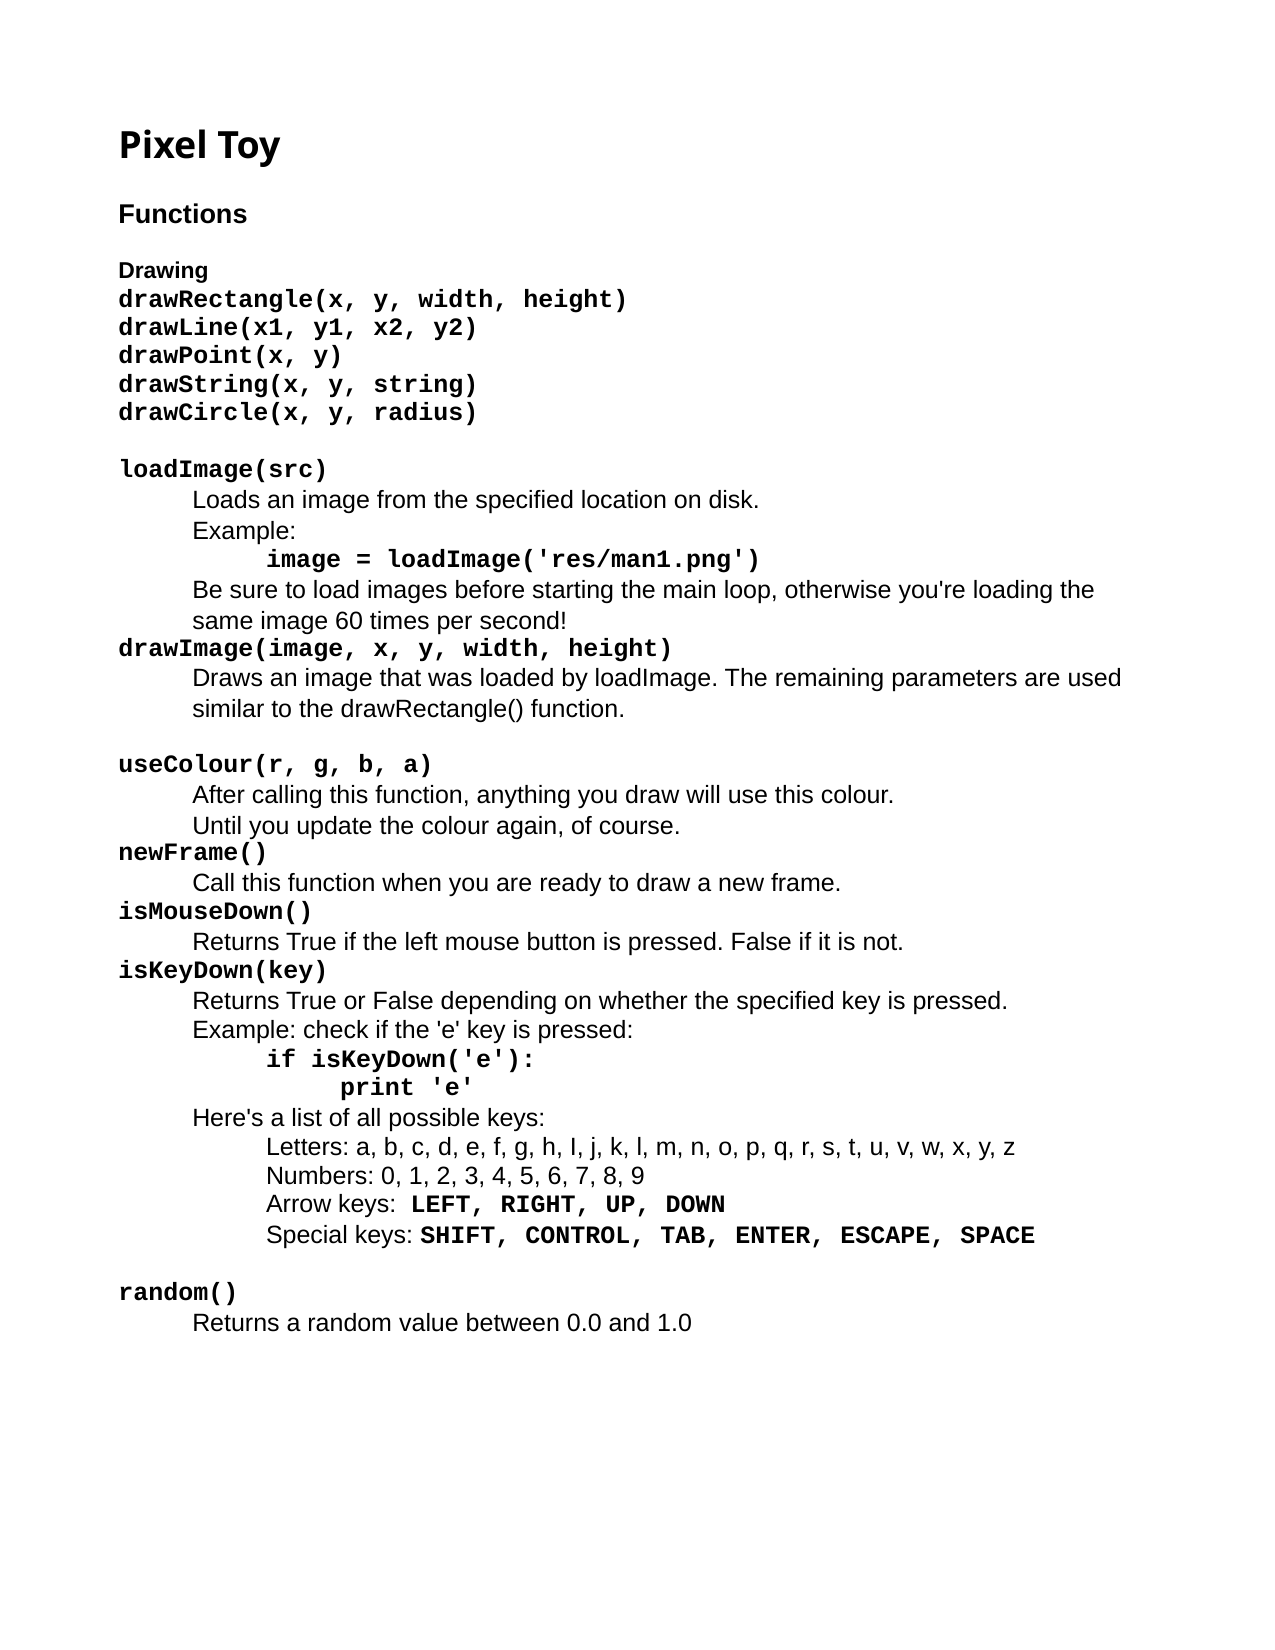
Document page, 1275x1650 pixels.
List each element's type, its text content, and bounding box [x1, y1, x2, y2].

text Drawing [118, 257, 1157, 286]
text isKeyDown(key) [118, 958, 1157, 986]
text drawString(x, y, string) [118, 371, 1157, 400]
text Returns True if the left mouse button is pressed. False if it is not. [118, 927, 1157, 958]
text Functions [118, 198, 1157, 229]
text Call this function when you are ready to draw a new frame. [118, 868, 1157, 899]
text Returns True or False depending on whether the specified key is pressed. [118, 986, 1157, 1015]
text Pixel Toy [118, 118, 1157, 169]
text print 'e' [118, 1075, 1157, 1103]
text Until you update the colour again, of course. [118, 811, 1157, 839]
text Arrow keys: LEFT, RIGHT, UP, DOWN [118, 1189, 1157, 1220]
text Loads an image from the specified location on disk. [118, 485, 1157, 516]
text drawRectangle(x, y, width, height) [118, 286, 1157, 315]
text Numbers: 0, 1, 2, 3, 4, 5, 6, 7, 8, 9 [118, 1161, 1157, 1189]
text Special keys: SHIFT, CONTROL, TAB, ENTER, ESCAPE, SPACE [118, 1220, 1157, 1251]
text After calling this function, anything you draw will use this colour. [118, 780, 1157, 811]
text loadImage(src) [118, 456, 1157, 485]
text Returns a random value between 0.0 and 1.0 [118, 1308, 1157, 1337]
text image = loadImage('res/man1.png') [118, 544, 1157, 575]
text Draws an image that was loaded by loadImage. The remaining parameters are used similar to the drawRectangle() function. [118, 663, 1157, 723]
text newFrame() [118, 839, 1157, 868]
text Letters: a, b, c, d, e, f, g, h, I, j, k, l, m, n, o, p, q, r, s, t, u, v, w, x, y, z [118, 1132, 1157, 1161]
text Example: check if the 'e' key is pressed: [118, 1015, 1157, 1044]
text if isKeyDown('e'): [118, 1044, 1157, 1075]
text drawPoint(x, y) [118, 343, 1157, 371]
text useColour(r, g, b, a) [118, 751, 1157, 780]
text drawLine(x1, y1, x2, y2) [118, 315, 1157, 343]
text drawImage(image, x, y, width, height) [118, 635, 1157, 663]
text Be sure to load images before starting the main loop, otherwise you're loading the same image 60 times per second! [118, 575, 1157, 635]
text Example: [118, 516, 1157, 544]
text random() [118, 1279, 1157, 1308]
text Here's a list of all possible keys: [118, 1103, 1157, 1132]
text drawCircle(x, y, radius) [118, 400, 1157, 428]
text isMouseDown() [118, 899, 1157, 927]
